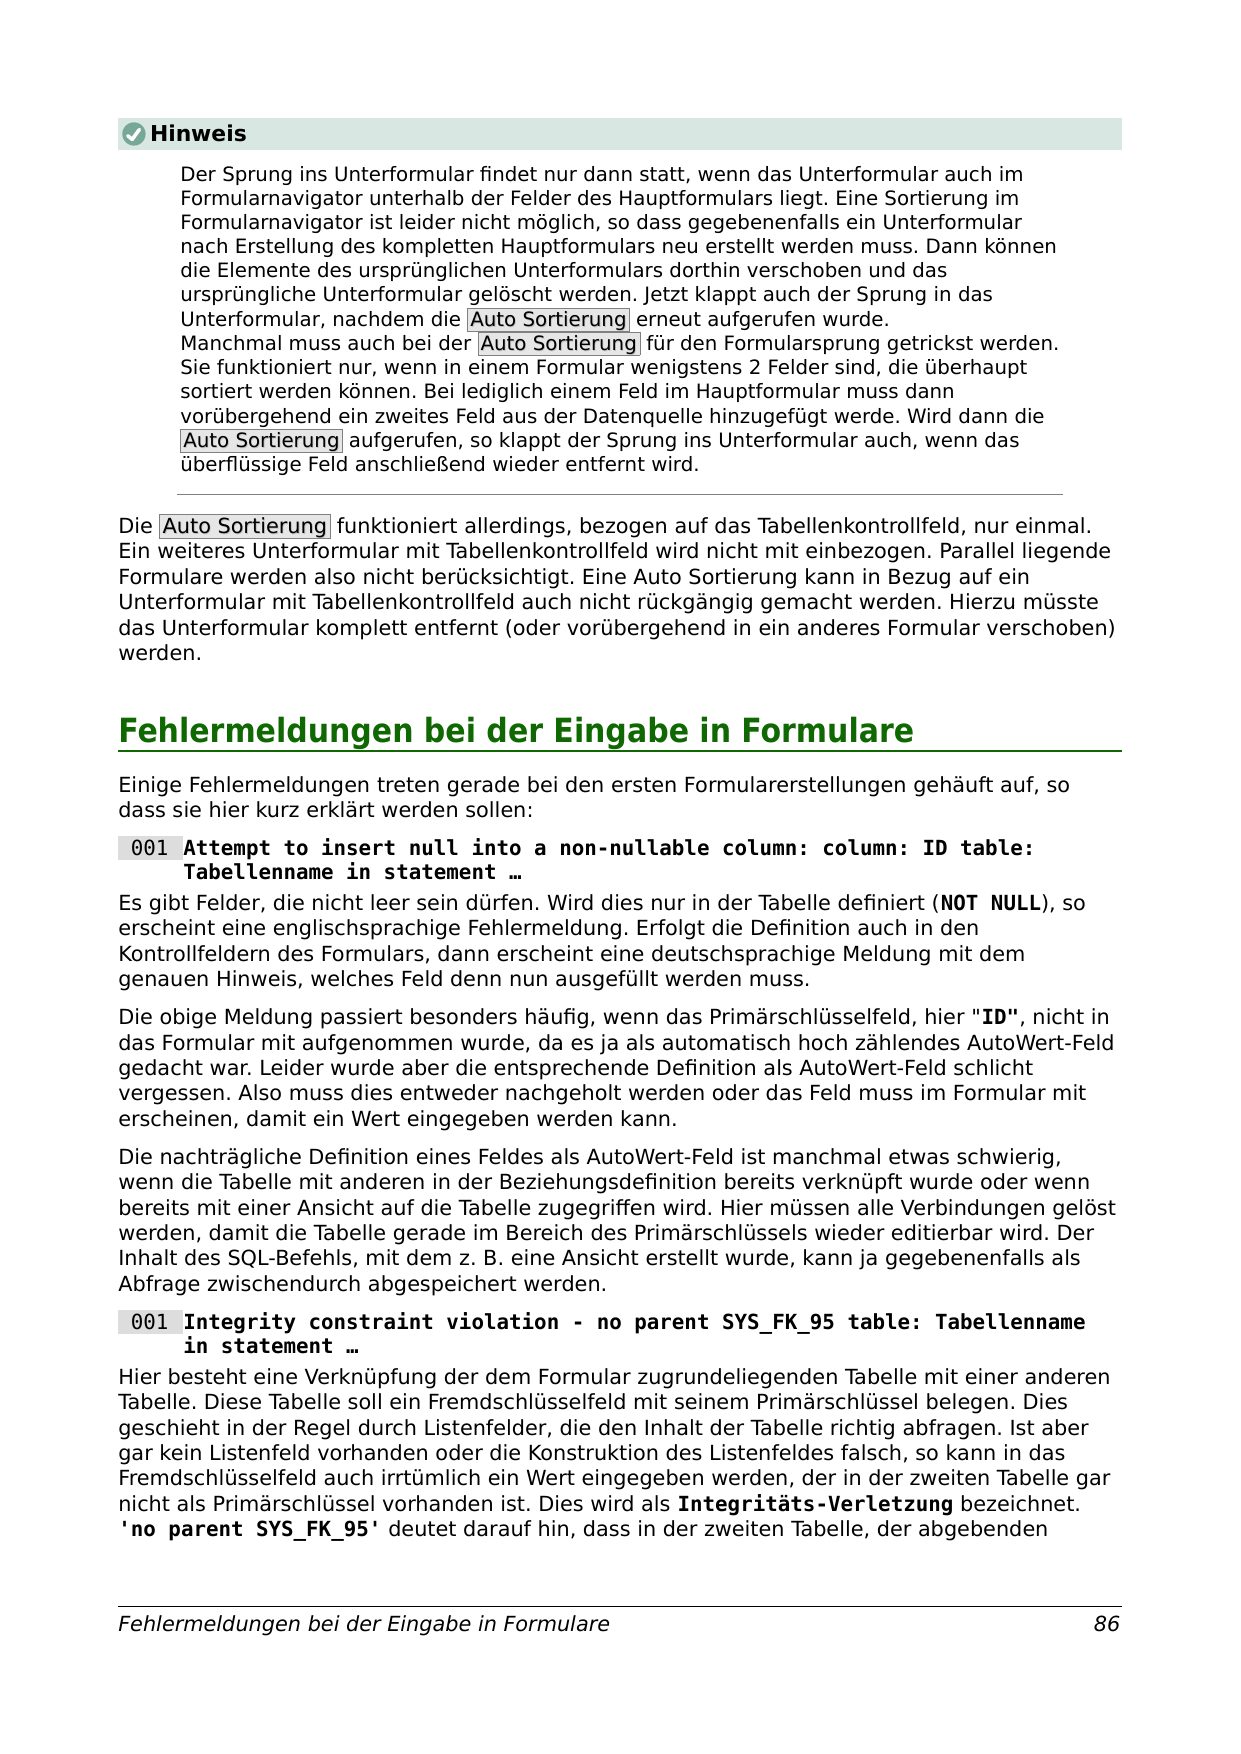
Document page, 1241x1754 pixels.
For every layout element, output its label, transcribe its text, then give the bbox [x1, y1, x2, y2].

text Die Auto Sortierung funktioniert allerdings, bezogen auf das Tabellenkontrollfeld, nur einmal. Ein weiteres Unterformular mit Tabellenkontrollfeld wird nicht mit einbezogen. Parallel liegende Formulare werden also nicht berücksichtigt. Eine Auto Sortierung kann in Bezug auf ein Unterformular mit Tabellenkontrollfeld auch nicht rückgängig gemacht werden. Hierzu müsste das Unterformular komplett entfernt (oder vorübergehend in ein anderes Formular verschoben) werden. [118, 514, 1122, 666]
text Die nachträgliche Definition eines Feldes als AutoWert-Feld ist manchmal etwas schwierig, wenn die Tabelle mit anderen in der Beziehungsdefinition bereits verknüpft wurde oder wenn bereits mit einer Ansicht auf die Tabelle zugegriffen wird. Hier müssen alle Verbindungen gelöst werden, damit die Tabelle gerade im Bereich des Primärschlüssels wieder editierbar wird. Der Inhalt des SQL-Befehls, mit dem z. B. eine Ansicht erstellt wurde, kann ja gegebenenfalls als Abfrage zwischendurch abgespeichert werden. [118, 1145, 1122, 1296]
text Die obige Meldung passiert besonders häufig, wenn das Primärschlüsselfeld, hier "ID", nicht in das Formular mit aufgenommen wurde, da es ja als automatisch hoch zählendes AutoWert-Feld gedacht war. Leider wurde aber die entsprechende Definition als AutoWert-Feld schlicht vergessen. Also muss dies entweder nachgeholt werden oder das Feld muss im Formular mit erscheinen, damit ein Wert eingegeben werden kann. [118, 1005, 1122, 1131]
list Attempt to insert null into a non-nullable column: column: ID table: Tabellenname in statement … [118, 836, 1122, 884]
text Einige Fehlermeldungen treten gerade bei den ersten Formularerstellungen gehäuft auf, so dass sie hier kurz erklärt werden sollen: [118, 773, 1122, 822]
text Hier besteht eine Verknüpfung der dem Formular zugrundeliegenden Tabelle mit einer anderen Tabelle. Diese Tabelle soll ein Fremdschlüsselfeld mit seinem Primärschlüssel belegen. Dies geschieht in der Regel durch Listenfelder, die den Inhalt der Tabelle richtig abfragen. Ist aber gar kein Listenfeld vorhanden oder die Konstruktion des Listenfeldes falsch, so kann in das Fremdschlüsselfeld auch irrtümlich ein Wert eingegeben werden, der in der zweiten Tabelle gar nicht als Primärschlüssel vorhanden ist. Dies wird als Integritäts-Verletzung bezeichnet. 'no parent SYS_FK_95' deutet darauf hin, dass in der zweiten Tabelle, der abgebenden [118, 1365, 1122, 1542]
list Hinweis [118, 118, 1122, 150]
list Integrity constraint violation - no parent SYS_FK_95 table: Tabellenname in statement … [118, 1310, 1122, 1358]
text Es gibt Felder, die nicht leer sein dürfen. Wird dies nur in der Tabelle definiert (NOT NULL), so erscheint eine englischsprachige Fehlermeldung. Erfolgt die Definition auch in den Kontrollfeldern des Formulars, dann erscheint eine deutschsprachige Meldung mit dem genauen Hinweis, welches Feld denn nun ausgefüllt werden muss. [118, 891, 1122, 992]
subtitle Fehlermeldungen bei der Eingabe in Formulare [118, 711, 1122, 750]
text Der Sprung ins Unterformular findet nur dann statt, wenn das Unterformular auch im Formularnavigator unterhalb der Felder des Hauptformulars liegt. Eine Sortierung im Formularnavigator ist leider nicht möglich, so dass gegebenenfalls ein Unterformular nach Erstellung des kompletten Hauptformulars neu erstellt werden muss. Dann können die Elemente des ursprünglichen Unterformulars dorthin verschoben und das ursprüngliche Unterformular gelöscht werden. Jetzt klappt auch der Sprung in das Unterformular, nachdem die Auto Sortierung erneut aufgerufen wurde. Manchmal muss auch bei der Auto Sortierung für den Formularsprung getrickst werden. Sie funktioniert nur, wenn in einem Formular wenigstens 2 Felder sind, die überhaupt sortiert werden können. Bei lediglich einem Feld im Hauptformular muss dann vorübergehend ein zweites Feld aus der Datenquelle hinzugefügt werde. Wird dann die Auto Sortierung aufgerufen, so klappt der Sprung ins Unterformular auch, wenn das überflüssige Feld anschließend wieder entfernt wird. [177, 163, 1063, 494]
